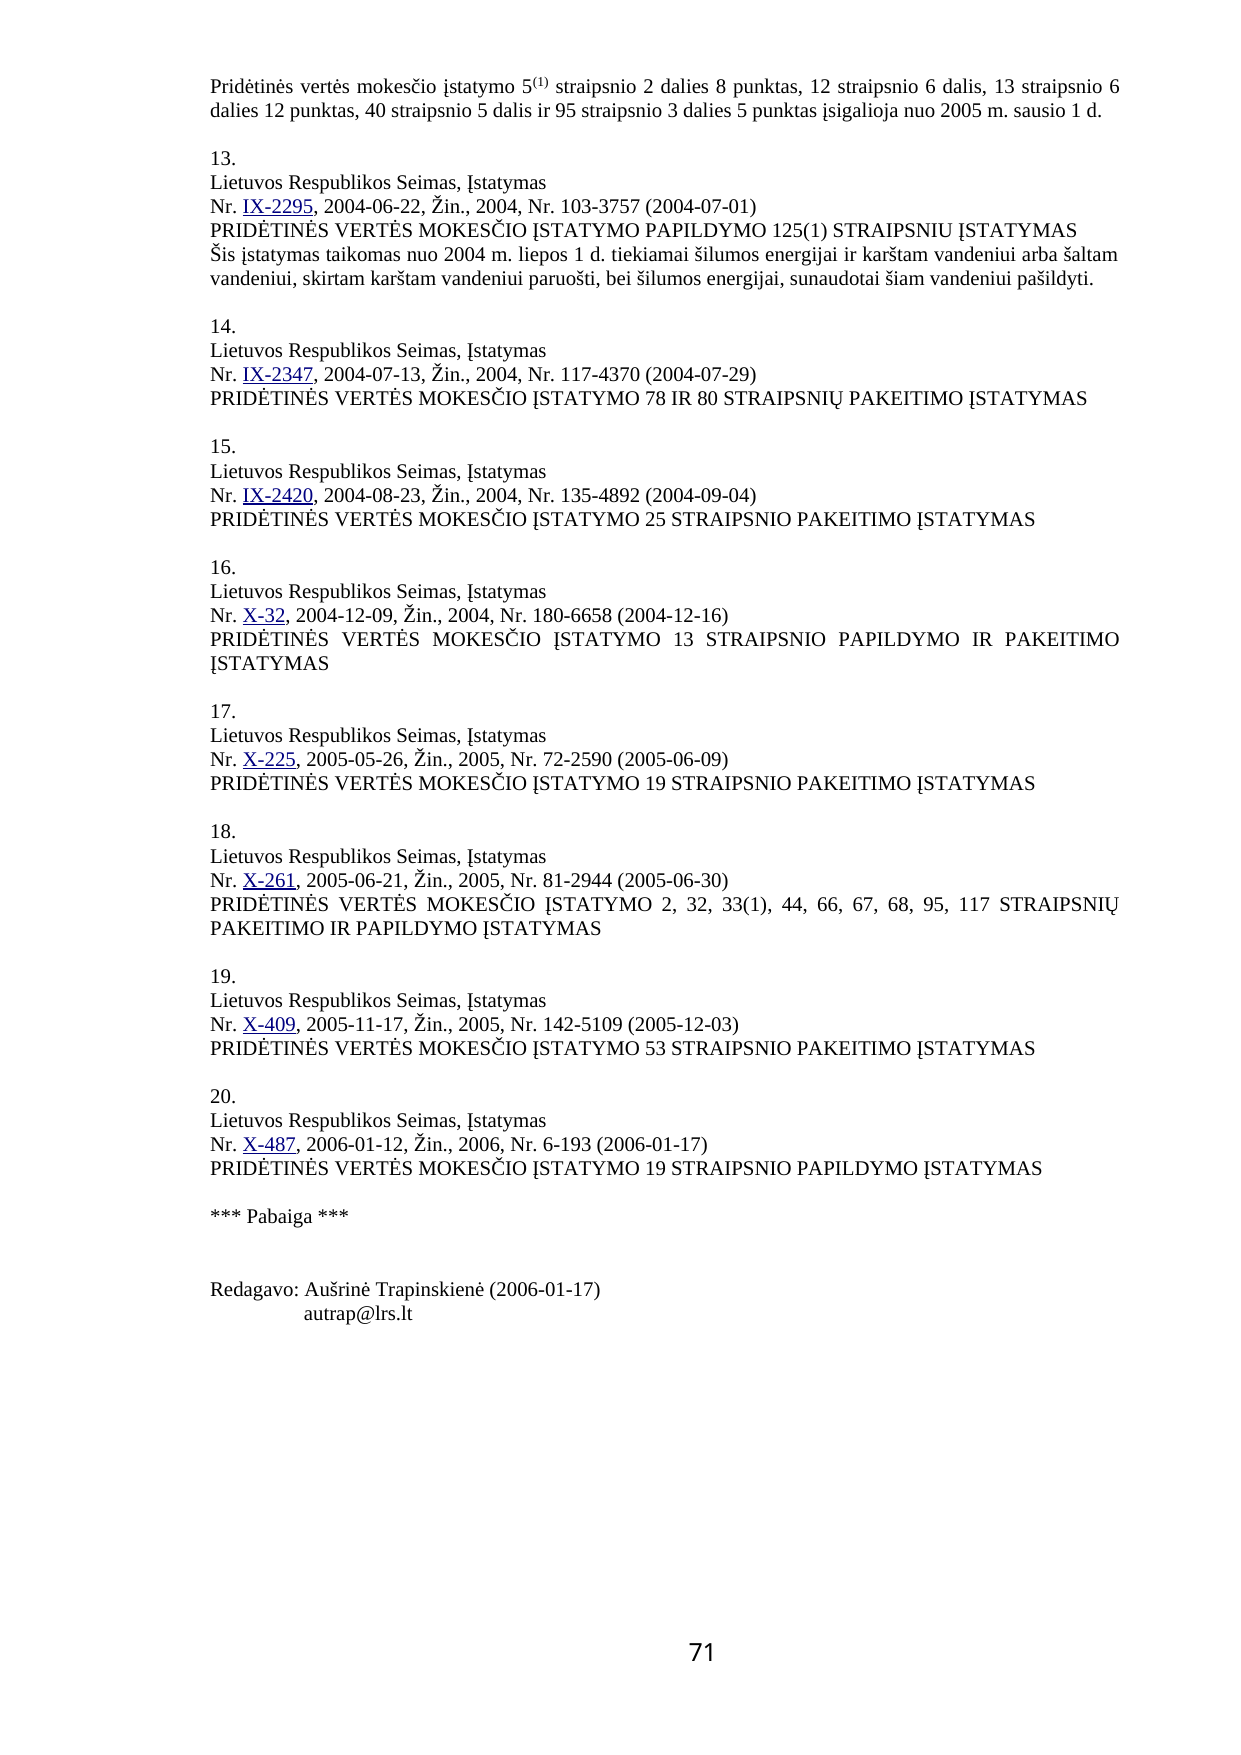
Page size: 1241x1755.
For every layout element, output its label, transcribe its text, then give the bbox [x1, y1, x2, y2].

text 19. [210, 964, 1120, 988]
text Nr. IX-2420, 2004-08-23, Žin., 2004, Nr. 135-4892 (2004-09-04) [210, 483, 1120, 507]
text Nr. IX-2295, 2004-06-22, Žin., 2004, Nr. 103-3757 (2004-07-01) [210, 194, 1120, 218]
text PRIDĖTINĖS VERTĖS MOKESČIO ĮSTATYMO 25 STRAIPSNIO PAKEITIMO ĮSTATYMAS [210, 507, 1120, 531]
text Nr. X-225, 2005-05-26, Žin., 2005, Nr. 72-2590 (2005-06-09) [210, 747, 1120, 771]
text 17. [210, 699, 1120, 723]
text 13. [210, 146, 1120, 170]
text *** Pabaiga *** [210, 1204, 1120, 1228]
text 14. [210, 314, 1120, 338]
text Lietuvos Respublikos Seimas, Įstatymas [210, 458, 1120, 483]
text PRIDĖTINĖS VERTĖS MOKESČIO ĮSTATYMO 13 STRAIPSNIO PAPILDYMO IR PAKEITIMO ĮSTATYMAS [210, 627, 1120, 675]
text Lietuvos Respublikos Seimas, Įstatymas [210, 170, 1120, 194]
text Nr. X-261, 2005-06-21, Žin., 2005, Nr. 81-2944 (2005-06-30) [210, 868, 1120, 892]
text 16. [210, 555, 1120, 579]
text autrap@lrs.lt [210, 1301, 1120, 1325]
text Lietuvos Respublikos Seimas, Įstatymas [210, 338, 1120, 362]
text Šis įstatymas taikomas nuo 2004 m. liepos 1 d. tiekiamai šilumos energijai ir karštam vandeniui arba šaltam vandeniui, skirtam karštam vandeniui paruošti, bei šilumos energijai, sunaudotai šiam vandeniui pašildyti. [210, 242, 1120, 290]
text PRIDĖTINĖS VERTĖS MOKESČIO ĮSTATYMO 19 STRAIPSNIO PAKEITIMO ĮSTATYMAS [210, 771, 1120, 795]
text Nr. IX-2347, 2004-07-13, Žin., 2004, Nr. 117-4370 (2004-07-29) [210, 362, 1120, 386]
text Pridėtinės vertės mokesčio įstatymo 5(1) straipsnio 2 dalies 8 punktas, 12 straipsnio 6 dalis, 13 straipsnio 6 dalies 12 punktas, 40 straipsnio 5 dalis ir 95 straipsnio 3 dalies 5 punktas įsigalioja nuo 2005 m. sausio 1 d. [210, 73, 1120, 122]
text Redagavo: Aušrinė Trapinskienė (2006-01-17) [210, 1277, 1120, 1301]
text 18. [210, 819, 1120, 843]
text PRIDĖTINĖS VERTĖS MOKESČIO ĮSTATYMO 78 IR 80 STRAIPSNIŲ PAKEITIMO ĮSTATYMAS [210, 386, 1120, 410]
text Nr. X-487, 2006-01-12, Žin., 2006, Nr. 6-193 (2006-01-17) [210, 1132, 1120, 1156]
text PRIDĖTINĖS VERTĖS MOKESČIO ĮSTATYMO 19 STRAIPSNIO PAPILDYMO ĮSTATYMAS [210, 1156, 1120, 1180]
text PRIDĖTINĖS VERTĖS MOKESČIO ĮSTATYMO PAPILDYMO 125(1) STRAIPSNIU ĮSTATYMAS [210, 218, 1120, 242]
text Lietuvos Respublikos Seimas, Įstatymas [210, 723, 1120, 747]
text PRIDĖTINĖS VERTĖS MOKESČIO ĮSTATYMO 2, 32, 33(1), 44, 66, 67, 68, 95, 117 STRAIPSNIŲ PAKEITIMO IR PAPILDYMO ĮSTATYMAS [210, 892, 1120, 940]
text PRIDĖTINĖS VERTĖS MOKESČIO ĮSTATYMO 53 STRAIPSNIO PAKEITIMO ĮSTATYMAS [210, 1036, 1120, 1060]
text Nr. X-32, 2004-12-09, Žin., 2004, Nr. 180-6658 (2004-12-16) [210, 603, 1120, 627]
text 15. [210, 434, 1120, 458]
text Lietuvos Respublikos Seimas, Įstatymas [210, 1108, 1120, 1132]
text 20. [210, 1084, 1120, 1108]
text Lietuvos Respublikos Seimas, Įstatymas [210, 843, 1120, 868]
text Lietuvos Respublikos Seimas, Įstatymas [210, 988, 1120, 1012]
text Lietuvos Respublikos Seimas, Įstatymas [210, 579, 1120, 603]
text Nr. X-409, 2005-11-17, Žin., 2005, Nr. 142-5109 (2005-12-03) [210, 1012, 1120, 1036]
